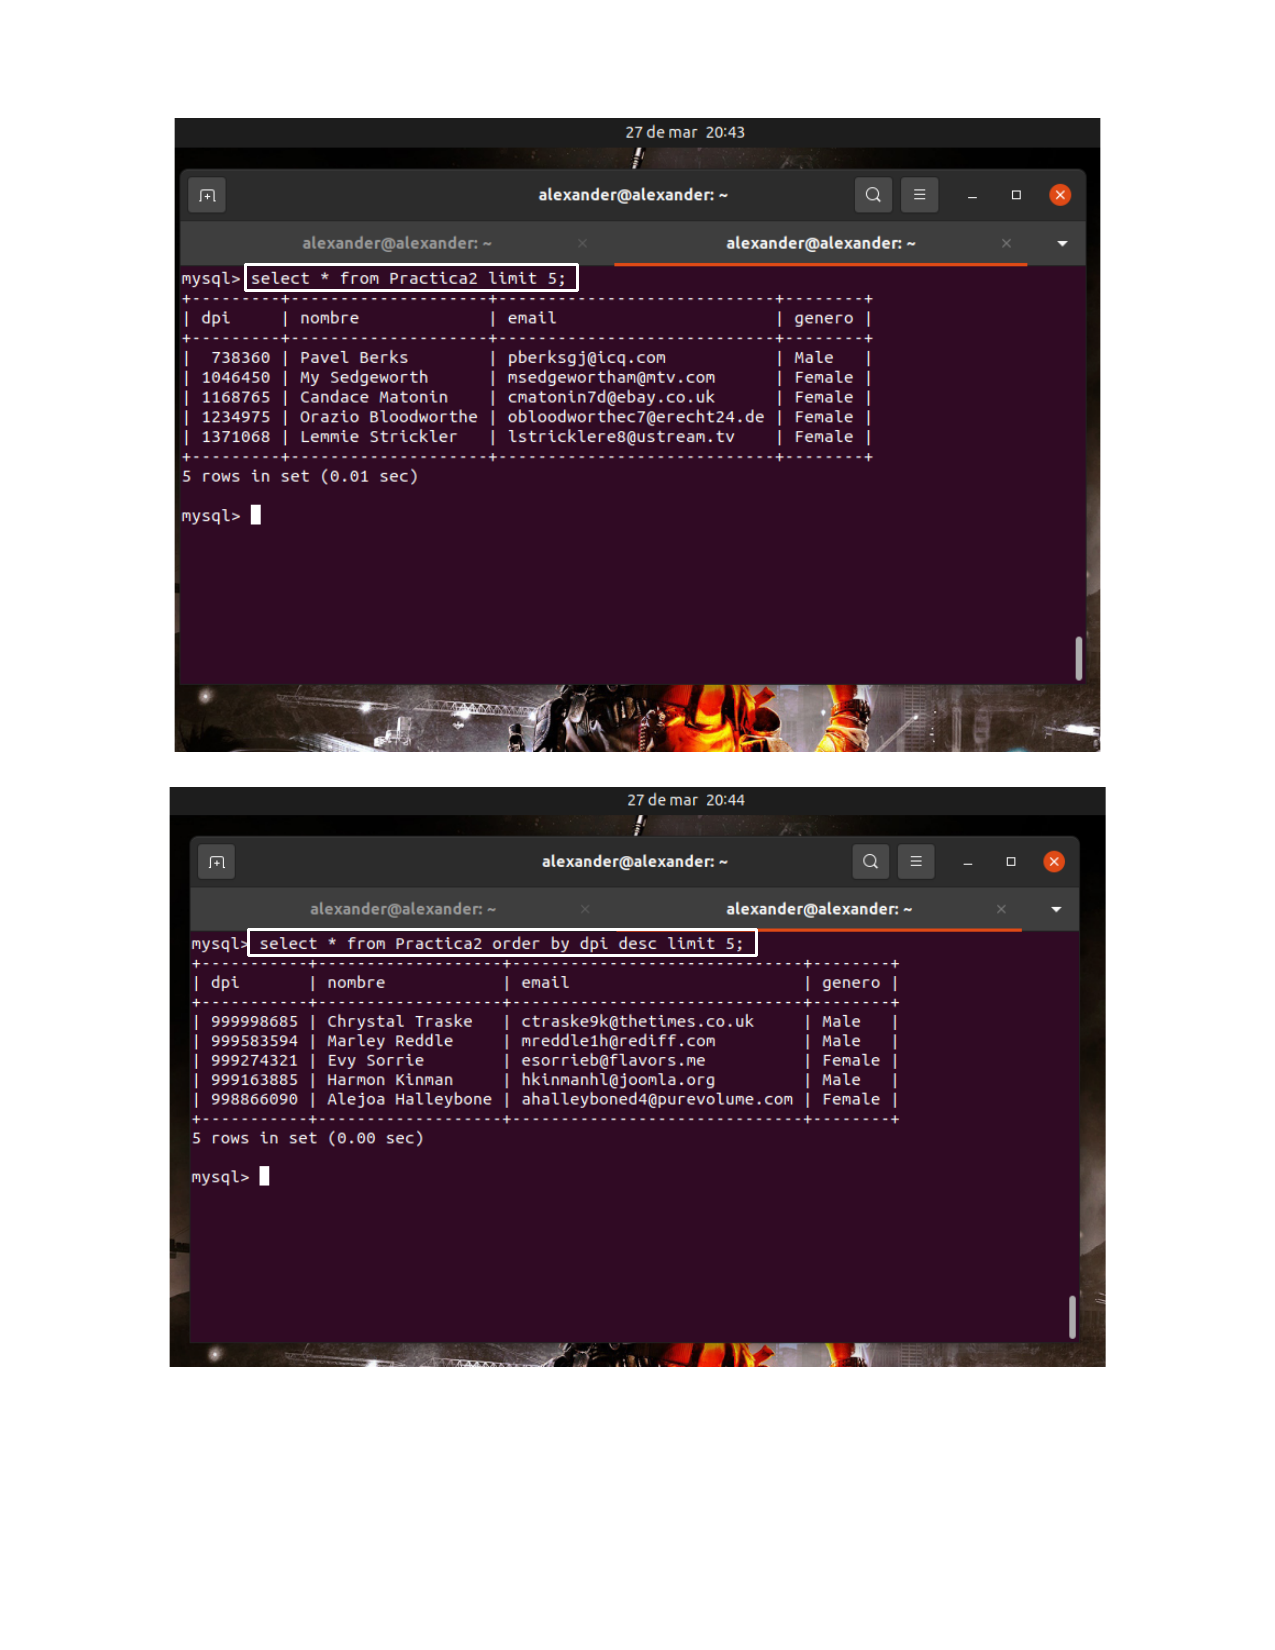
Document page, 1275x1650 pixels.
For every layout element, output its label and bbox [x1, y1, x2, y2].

picture [169, 787, 1106, 1367]
picture [174, 118, 1101, 752]
